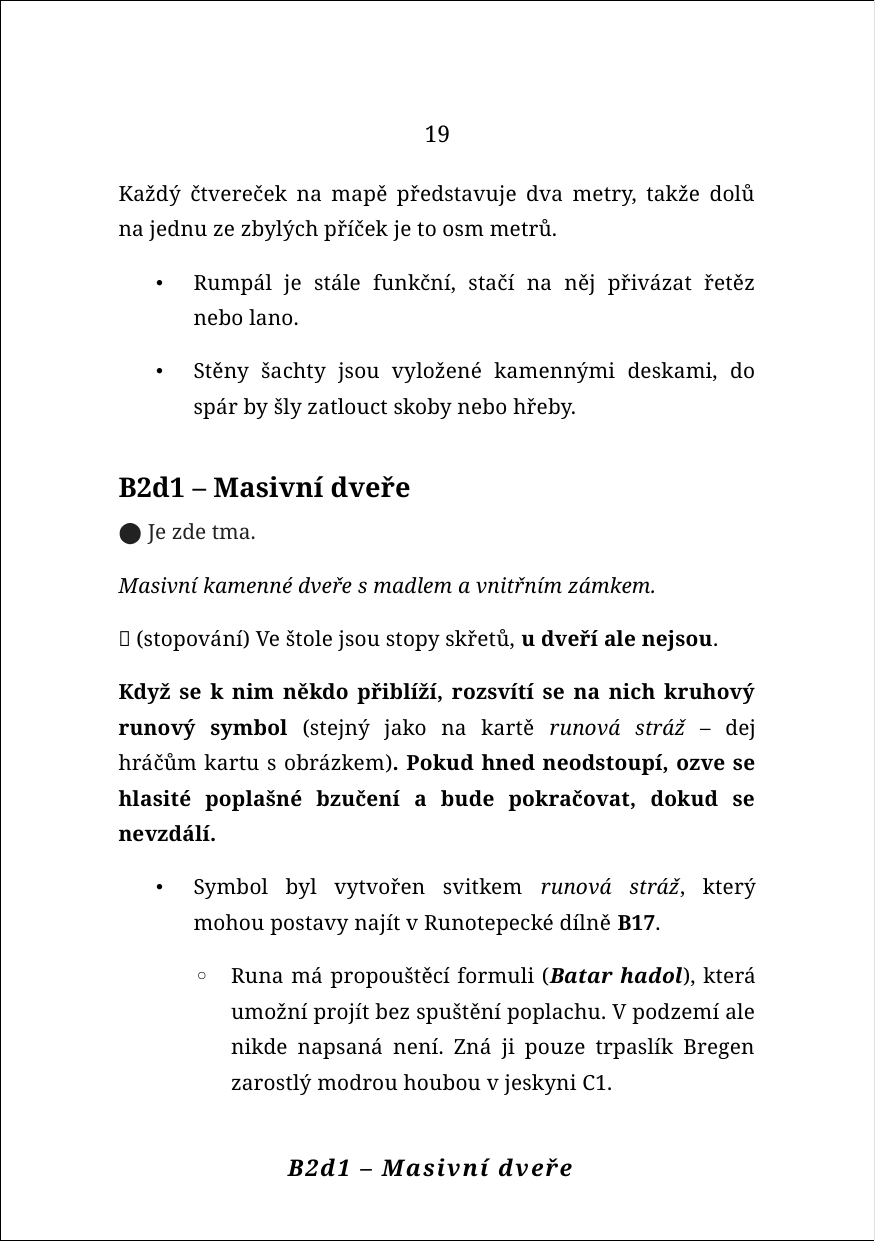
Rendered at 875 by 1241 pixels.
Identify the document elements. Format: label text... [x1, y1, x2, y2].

list Symbol byl vytvořen svitkem runová stráž, který mohou postavy najít v Runotepecké dílně B17. [156, 872, 756, 936]
text Každý čtvereček na mapě představuje dva metry, takže dolů na jednu ze zbylých příček je to osm metrů. [118, 179, 756, 243]
list Runa má propouštěcí formuli (Batar hadol), která umožní projít bez spuštění poplachu. V podzemí ale nikde napsaná není. Zná ji pouze trpaslík Bregen zarostlý modrou houbou v jeskyni C1. [193, 961, 756, 1096]
list Stěny šachty jsou vyložené kamennými deskami, do spár by šly zatlouct skoby nebo hřeby. [156, 356, 756, 420]
text Když se k nim někdo přiblíží, rozsvítí se na nich kruhový runový symbol (stejný jako na kartě runová stráž – dej hráčům kartu s obrázkem). Pokud hned neodstoupí, ozve se hlasité poplašné bzučení a bude pokračovat, dokud se nevzdálí. [118, 677, 756, 848]
text Masivní kamenné dveře s madlem a vnitřním zámkem. [118, 571, 756, 599]
text 👣 (stopování) Ve štole jsou stopy skřetů, u dveří ale nejsou. [118, 624, 756, 652]
subtitle B2d1 – Masivní dveře [118, 469, 756, 506]
list Rumpál je stále funkční, stačí na něj přivázat řetěz nebo lano. [156, 268, 756, 332]
text ⬤ Je zde tma. [118, 517, 756, 546]
